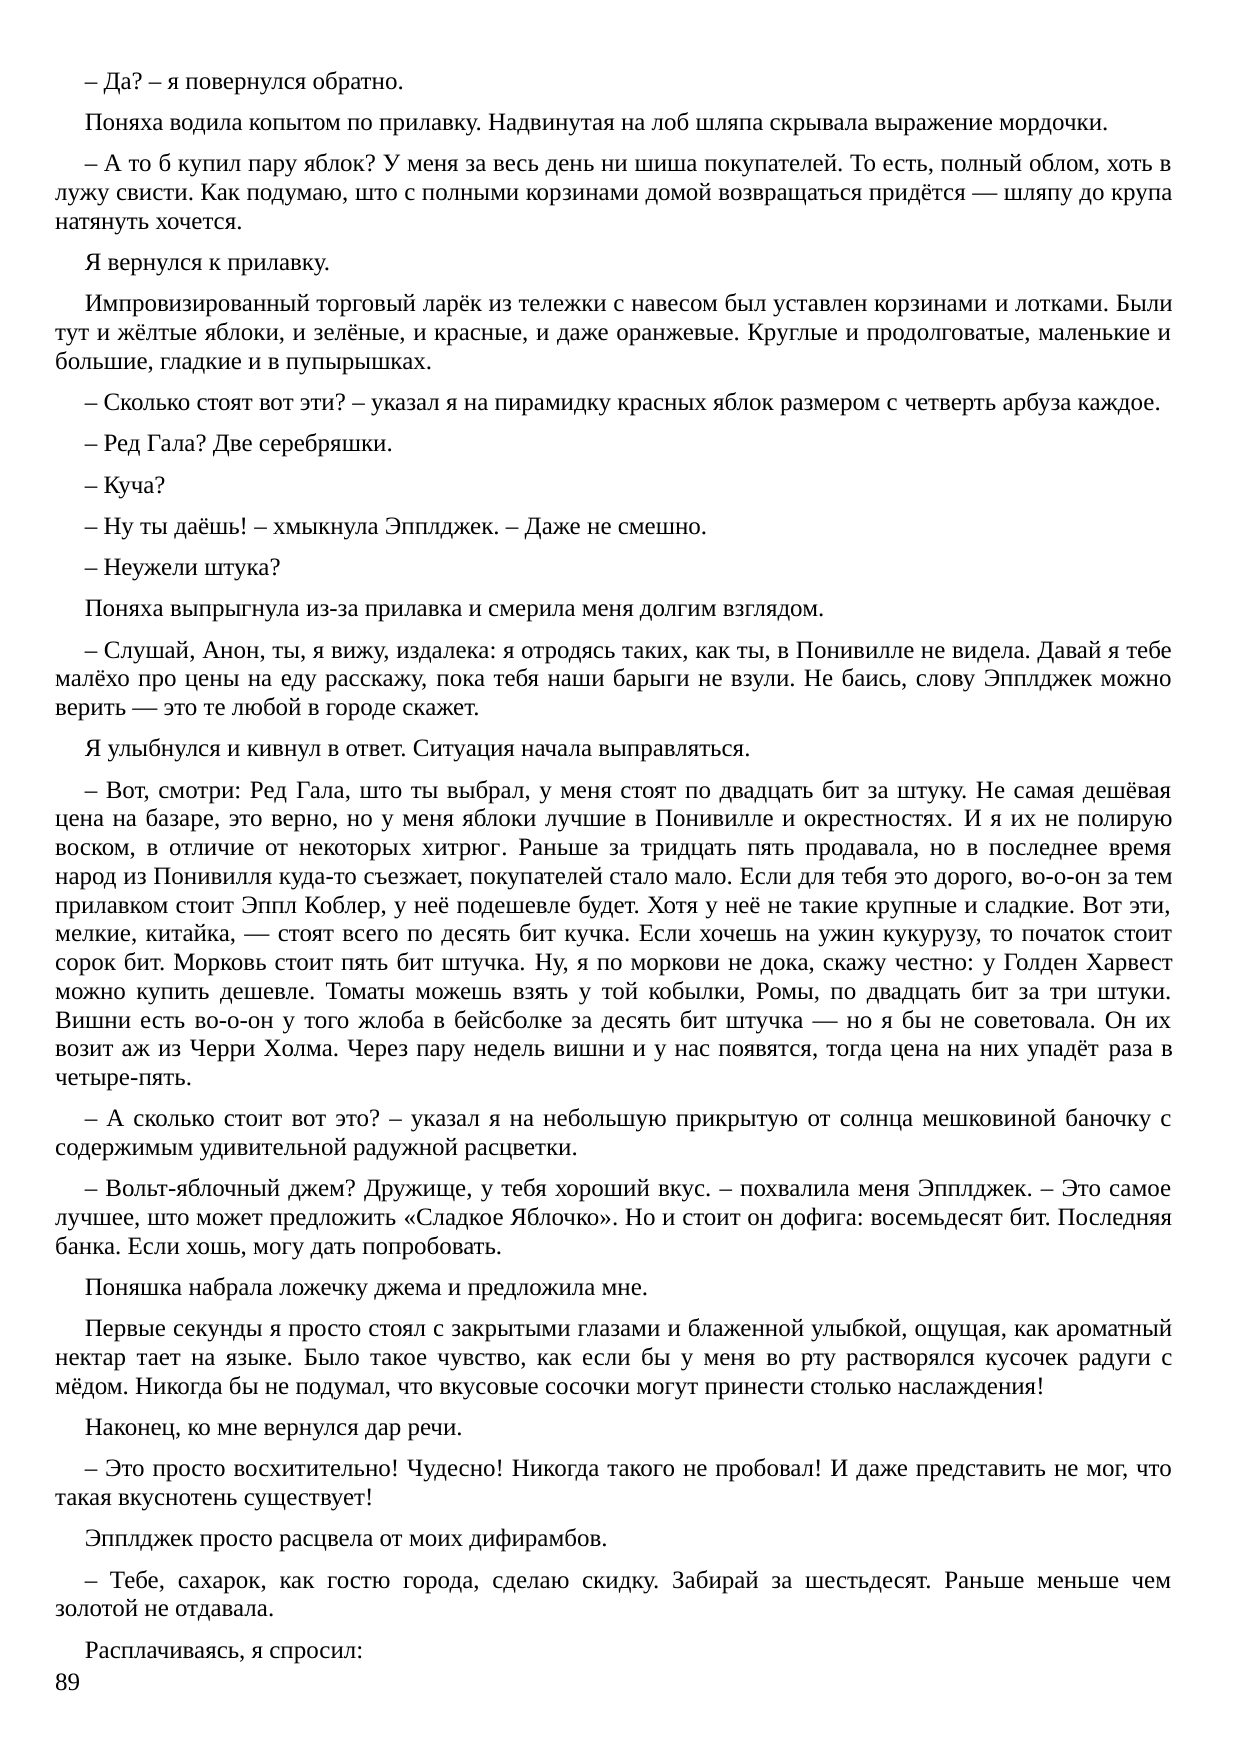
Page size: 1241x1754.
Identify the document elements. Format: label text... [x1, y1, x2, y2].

text – А сколько стоит вот это? – указал я на небольшую прикрытую от солнца мешковиной баночку с содержимым удивительной радужной расцветки. [55, 1103, 1173, 1161]
text – Вот, смотри: Ред Гала, што ты выбрал, у меня стоят по двадцать бит за штуку. Не самая дешёвая цена на базаре, это верно, но у меня яблоки лучшие в Понивилле и окрестностях. И я их не полирую воском, в отличие от некоторых хитрюг. Раньше за тридцать пять продавала, но в последнее время народ из Понивилля куда-то съезжает, покупателей стало мало. Если для тебя это дорого, во-о-он за тем прилавком стоит Эппл Коблер, у неё подешевле будет. Хотя у неё не такие крупные и сладкие. Вот эти, мелкие, китайка, — стоят всего по десять бит кучка. Если хочешь на ужин кукурузу, то початок стоит сорок бит. Морковь стоит пять бит штучка. Ну, я по моркови не дока, скажу честно: у Голден Харвест можно купить дешевле. Томаты можешь взять у той кобылки, Ромы, по двадцать бит за три штуки. Вишни есть во-о-он у того жлоба в бейсболке за десять бит штучка — но я бы не советовала. Он их возит аж из Черри Холма. Через пару недель вишни и у нас появятся, тогда цена на них упадёт раза в четыре-пять. [55, 775, 1173, 1091]
text Поняха выпрыгнула из-за прилавка и смерила меня долгим взглядом. [55, 593, 1173, 622]
text – Ну ты даёшь! – хмыкнула Эпплджек. – Даже не смешно. [55, 511, 1173, 540]
text – Слушай, Анон, ты, я вижу, издалека: я отродясь таких, как ты, в Понивилле не видела. Давай я тебе малёхо про цены на еду расскажу, пока тебя наши барыги не взули. Не баись, слову Эпплджек можно верить — это те любой в городе скажет. [55, 635, 1173, 721]
text Поняха водила копытом по прилавку. Надвинутая на лоб шляпа скрывала выражение мордочки. [55, 107, 1173, 136]
text Расплачиваясь, я спросил: [55, 1635, 1173, 1663]
text – Да? – я повернулся обратно. [55, 66, 1173, 95]
text – Тебе, сахарок, как гостю города, сделаю скидку. Забирай за шестьдесят. Раньше меньше чем золотой не отдавала. [55, 1565, 1173, 1622]
text – Неужели штука? [55, 552, 1173, 581]
text – Ред Гала? Две серебряшки. [55, 428, 1173, 457]
text Первые секунды я просто стоял с закрытыми глазами и блаженной улыбкой, ощущая, как ароматный нектар тает на языке. Было такое чувство, как если бы у меня во рту растворялся кусочек радуги с мёдом. Никогда бы не подумал, что вкусовые сосочки могут принести столько наслаждения! [55, 1313, 1173, 1400]
text Я улыбнулся и кивнул в ответ. Ситуация начала выправляться. [55, 733, 1173, 762]
text Я вернулся к прилавку. [55, 247, 1173, 276]
text – Это просто восхитительно! Чудесно! Никогда такого не пробовал! И даже представить не мог, что такая вкуснотень существует! [55, 1453, 1173, 1511]
text Поняшка набрала ложечку джема и предложила мне. [55, 1272, 1173, 1301]
text – Сколько стоят вот эти? – указал я на пирамидку красных яблок размером с четверть арбуза каждое. [55, 387, 1173, 416]
text Эпплджек просто расцвела от моих дифирамбов. [55, 1523, 1173, 1552]
text Импровизированный торговый ларёк из тележки с навесом был уставлен корзинами и лотками. Были тут и жёлтые яблоки, и зелёные, и красные, и даже оранжевые. Круглые и продолговатые, маленькие и большие, гладкие и в пупырышках. [55, 288, 1173, 375]
text – Вольт-яблочный джем? Дружище, у тебя хороший вкус. – похвалила меня Эпплджек. – Это самое лучшее, што может предложить «Сладкое Яблочко». Но и стоит он дофига: восемьдесят бит. Последняя банка. Если хошь, могу дать попробовать. [55, 1173, 1173, 1260]
text Наконец, ко мне вернулся дар речи. [55, 1412, 1173, 1441]
text – А то б купил пару яблок? У меня за весь день ни шиша покупателей. То есть, полный облом, хоть в лужу свисти. Как подумаю, што с полными корзинами домой возвращаться придётся — шляпу до крупа натянуть хочется. [55, 148, 1173, 235]
text – Куча? [55, 470, 1173, 498]
